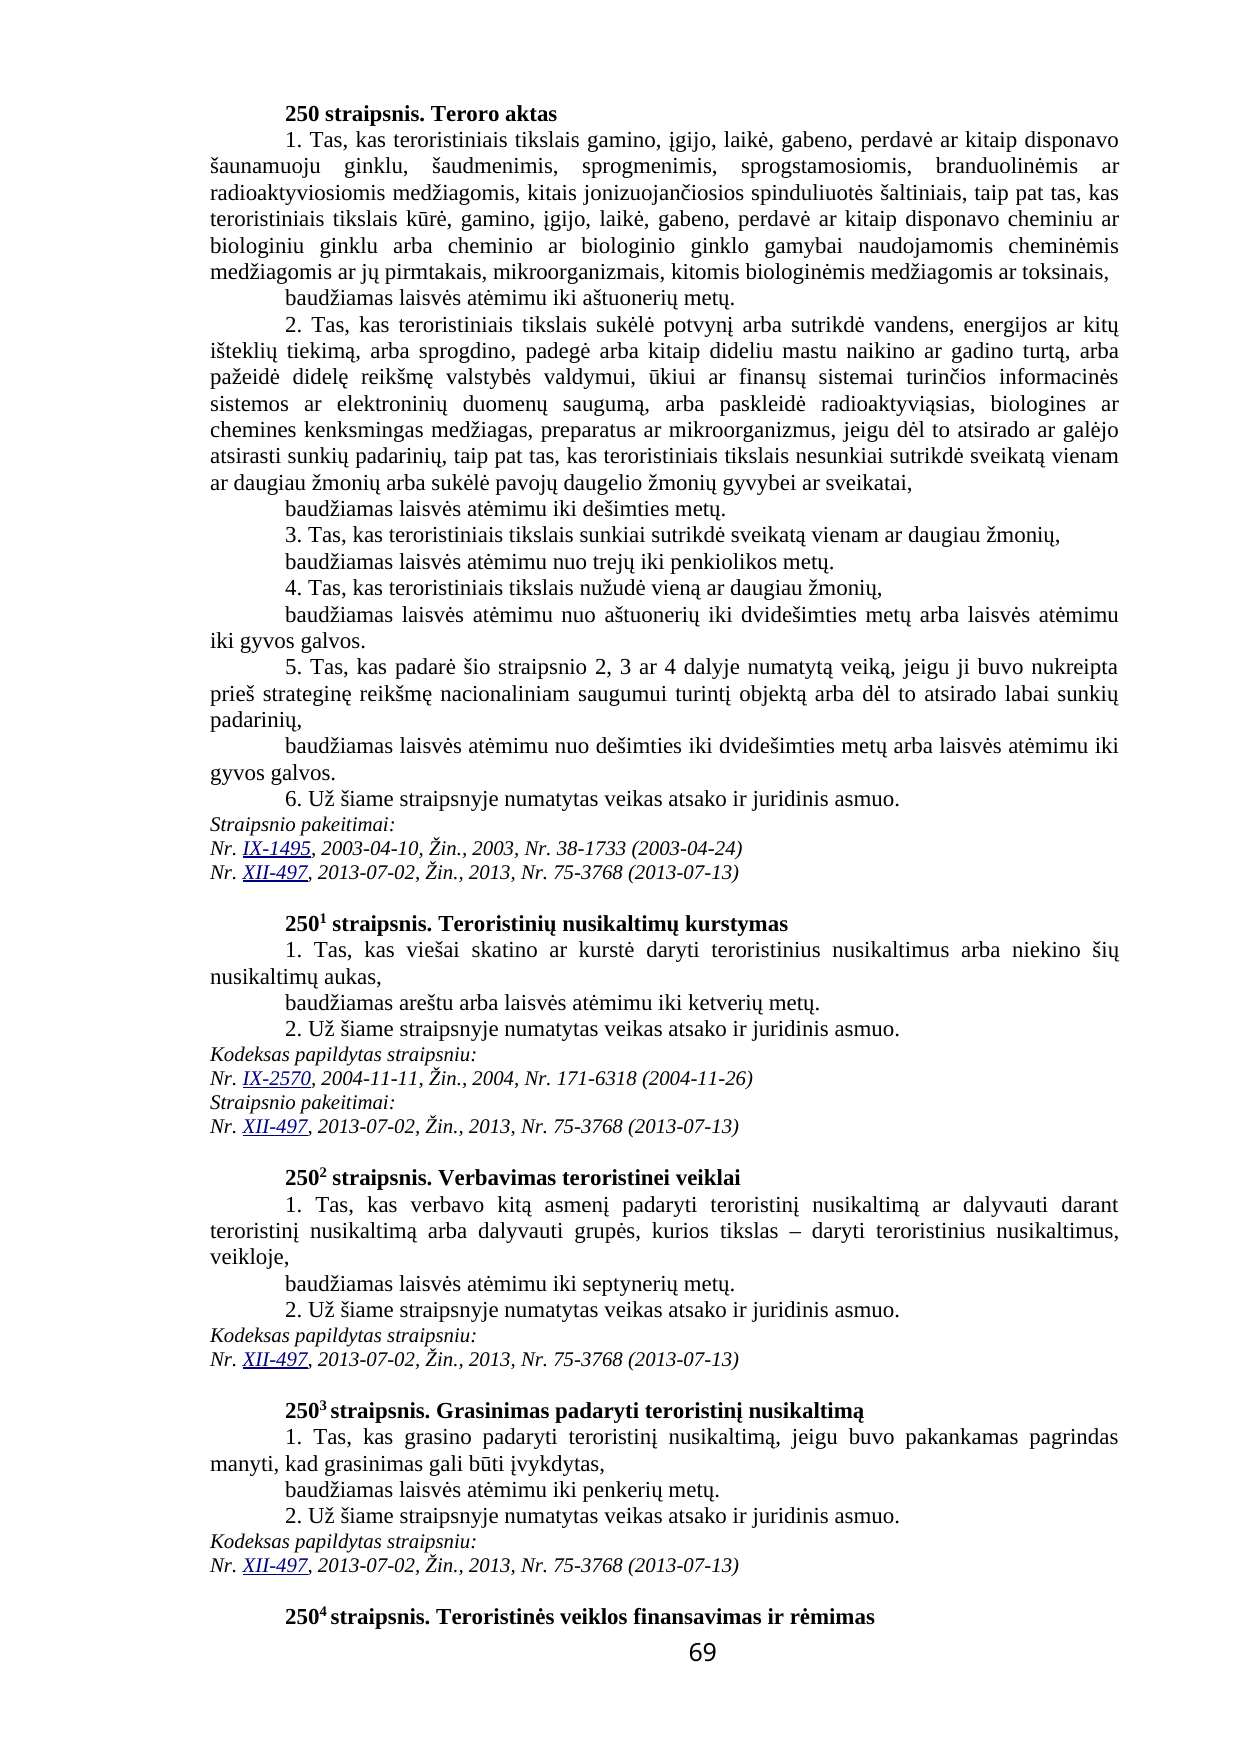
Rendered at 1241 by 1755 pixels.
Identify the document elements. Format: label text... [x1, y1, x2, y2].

text 1. Tas, kas teroristiniais tikslais gamino, įgijo, laikė, gabeno, perdavė ar kitaip disponavo šaunamuoju ginklu, šaudmenimis, sprogmenimis, sprogstamosiomis, branduolinėmis ar radioaktyviosiomis medžiagomis, kitais jonizuojančiosios spinduliuotės šaltiniais, taip pat tas, kas teroristiniais tikslais kūrė, gamino, įgijo, laikė, gabeno, perdavė ar kitaip disponavo cheminiu ar biologiniu ginklu arba cheminio ar biologinio ginklo gamybai naudojamomis cheminėmis medžiagomis ar jų pirmtakais, mikroorganizmais, kitomis biologinėmis medžiagomis ar toksinais, [210, 126, 1120, 284]
text Nr. XII-497, 2013-07-02, Žin., 2013, Nr. 75-3768 (2013-07-13) [210, 1347, 1120, 1371]
text baudžiamas laisvės atėmimu nuo trejų iki penkiolikos metų. [210, 548, 1120, 574]
text 250 straipsnis. Teroro aktas [210, 100, 1120, 126]
text Nr. IX-1495, 2003-04-10, Žin., 2003, Nr. 38-1733 (2003-04-24) [210, 836, 1120, 859]
text 2504 straipsnis. Teroristinės veiklos finansavimas ir rėmimas [210, 1603, 1120, 1629]
text Kodeksas papildytas straipsniu: [210, 1529, 1120, 1553]
text Kodeksas papildytas straipsniu: [210, 1322, 1120, 1347]
text 2501 straipsnis. Teroristinių nusikaltimų kurstymas [210, 910, 1120, 936]
text baudžiamas laisvės atėmimu nuo aštuonerių iki dvidešimties metų arba laisvės atėmimu iki gyvos galvos. [210, 601, 1120, 653]
text 2. Už šiame straipsnyje numatytas veikas atsako ir juridinis asmuo. [210, 1296, 1120, 1322]
text baudžiamas laisvės atėmimu nuo dešimties iki dvidešimties metų arba laisvės atėmimu iki gyvos galvos. [210, 732, 1120, 785]
text 2. Už šiame straipsnyje numatytas veikas atsako ir juridinis asmuo. [210, 1015, 1120, 1042]
text 1. Tas, kas viešai skatino ar kurstė daryti teroristinius nusikaltimus arba niekino šių nusikaltimų aukas, [210, 936, 1120, 989]
text 1. Tas, kas verbavo kitą asmenį padaryti teroristinį nusikaltimą ar dalyvauti darant teroristinį nusikaltimą arba dalyvauti grupės, kurios tikslas – daryti teroristinius nusikaltimus, veikloje, [210, 1191, 1120, 1270]
text 2503 straipsnis. Grasinimas padaryti teroristinį nusikaltimą [210, 1397, 1120, 1423]
text 2. Tas, kas teroristiniais tikslais sukėlė potvynį arba sutrikdė vandens, energijos ar kitų išteklių tiekimą, arba sprogdino, padegė arba kitaip dideliu mastu naikino ar gadino turtą, arba pažeidė didelę reikšmę valstybės valdymui, ūkiui ar finansų sistemai turinčios informacinės sistemos ar elektroninių duomenų saugumą, arba paskleidė radioaktyviąsias, biologines ar chemines kenksmingas medžiagas, preparatus ar mikroorganizmus, jeigu dėl to atsirado ar galėjo atsirasti sunkių padarinių, taip pat tas, kas teroristiniais tikslais nesunkiai sutrikdė sveikatą vienam ar daugiau žmonių arba sukėlė pavojų daugelio žmonių gyvybei ar sveikatai, [210, 311, 1120, 495]
text Nr. XII-497, 2013-07-02, Žin., 2013, Nr. 75-3768 (2013-07-13) [210, 1114, 1120, 1138]
text 2. Už šiame straipsnyje numatytas veikas atsako ir juridinis asmuo. [210, 1502, 1120, 1529]
text 1. Tas, kas grasino padaryti teroristinį nusikaltimą, jeigu buvo pakankamas pagrindas manyti, kad grasinimas gali būti įvykdytas, [210, 1423, 1120, 1476]
text baudžiamas laisvės atėmimu iki penkerių metų. [210, 1476, 1120, 1502]
text Straipsnio pakeitimai: [210, 811, 1120, 836]
text 4. Tas, kas teroristiniais tikslais nužudė vieną ar daugiau žmonių, [210, 574, 1120, 601]
text 5. Tas, kas padarė šio straipsnio 2, 3 ar 4 dalyje numatytą veiką, jeigu ji buvo nukreipta prieš strateginę reikšmę nacionaliniam saugumui turintį objektą arba dėl to atsirado labai sunkių padarinių, [210, 653, 1120, 732]
text Nr. XII-497, 2013-07-02, Žin., 2013, Nr. 75-3768 (2013-07-13) [210, 859, 1120, 884]
text baudžiamas areštu arba laisvės atėmimu iki ketverių metų. [210, 989, 1120, 1015]
text Nr. IX-2570, 2004-11-11, Žin., 2004, Nr. 171-6318 (2004-11-26) [210, 1066, 1120, 1090]
text Straipsnio pakeitimai: [210, 1090, 1120, 1114]
text 3. Tas, kas teroristiniais tikslais sunkiai sutrikdė sveikatą vienam ar daugiau žmonių, [210, 522, 1120, 548]
text Kodeksas papildytas straipsniu: [210, 1042, 1120, 1066]
text 2502 straipsnis. Verbavimas teroristinei veiklai [210, 1164, 1120, 1191]
text 6. Už šiame straipsnyje numatytas veikas atsako ir juridinis asmuo. [210, 785, 1120, 811]
text baudžiamas laisvės atėmimu iki dešimties metų. [210, 495, 1120, 522]
text baudžiamas laisvės atėmimu iki aštuonerių metų. [210, 284, 1120, 311]
text baudžiamas laisvės atėmimu iki septynerių metų. [210, 1270, 1120, 1296]
text Nr. XII-497, 2013-07-02, Žin., 2013, Nr. 75-3768 (2013-07-13) [210, 1553, 1120, 1577]
